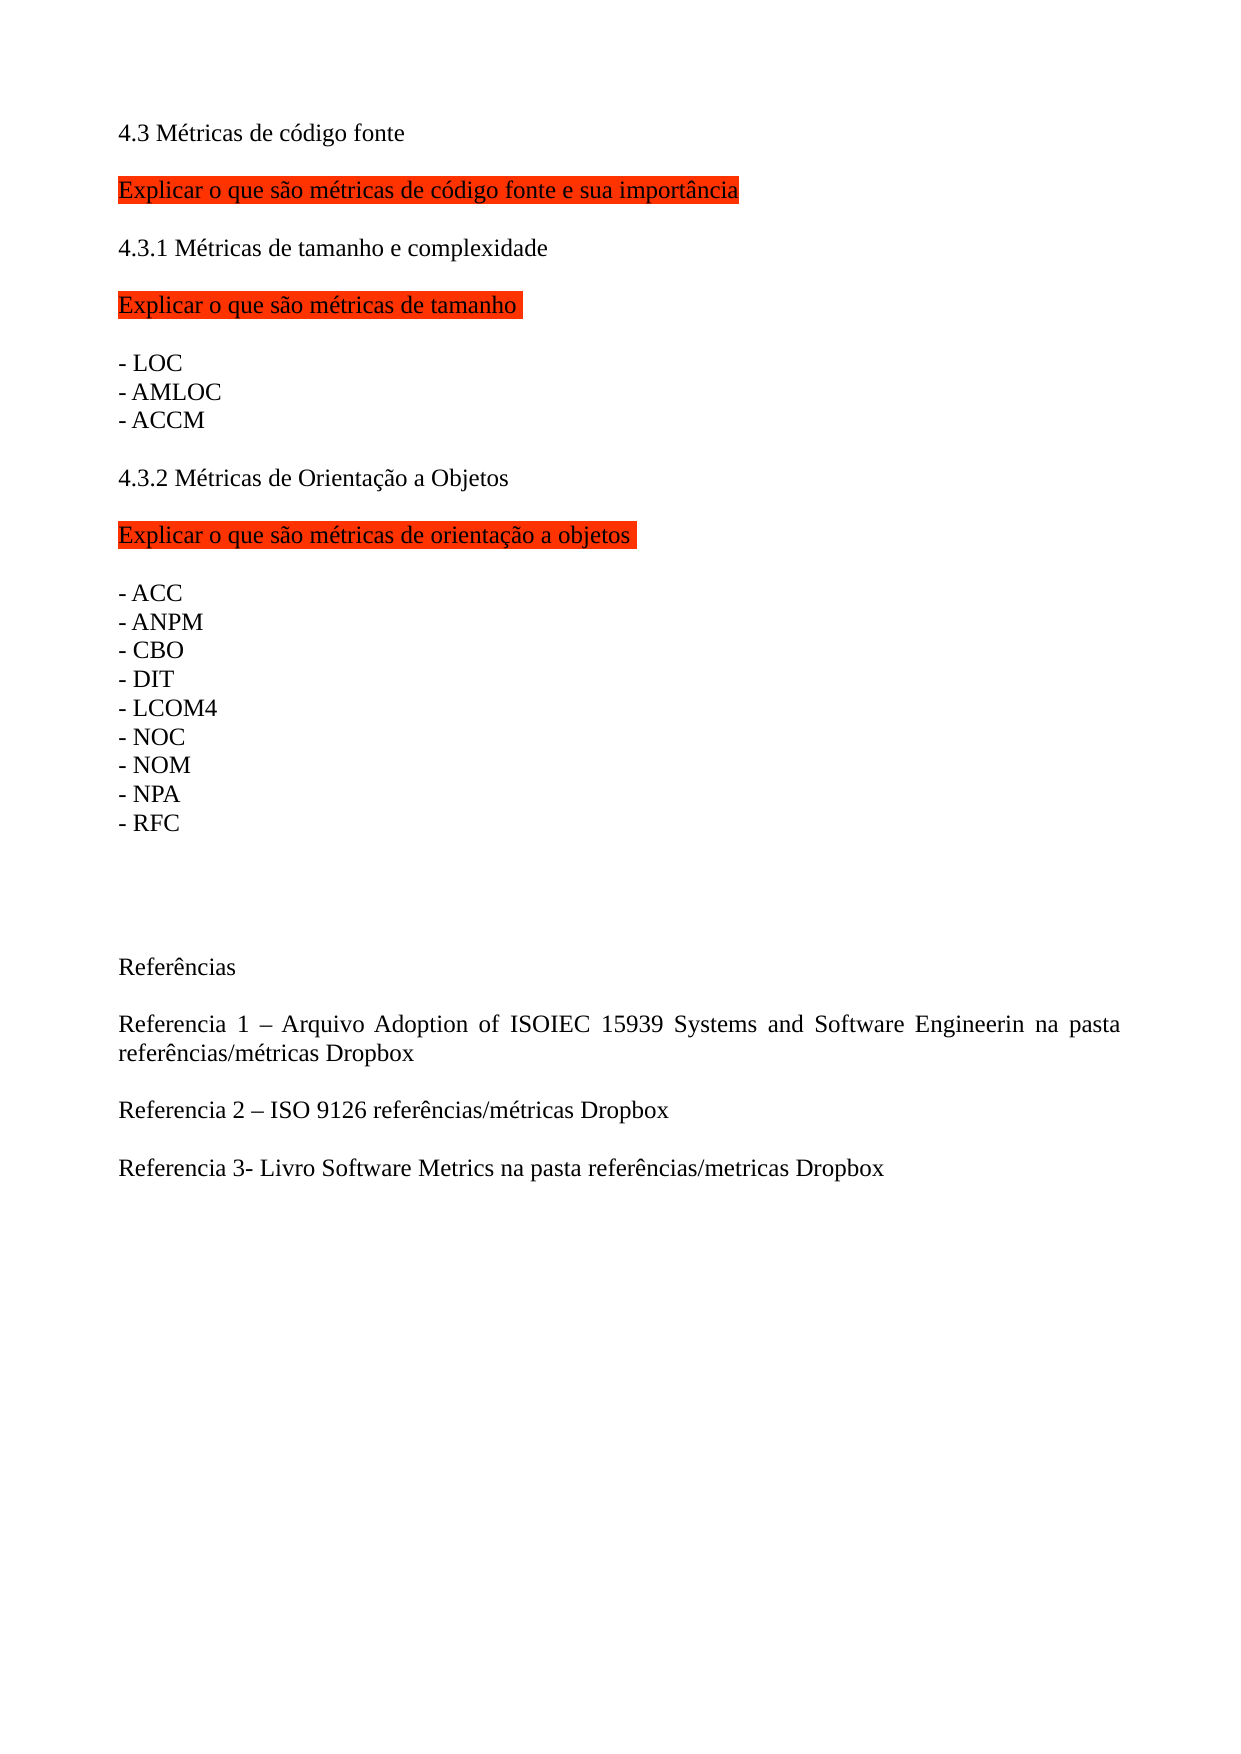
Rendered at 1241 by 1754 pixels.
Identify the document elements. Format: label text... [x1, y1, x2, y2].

text Referências [118, 952, 1122, 981]
text - NOM [118, 751, 1122, 779]
text Referencia 2 – ISO 9126 referências/métricas Dropbox [118, 1096, 1122, 1124]
text Explicar o que são métricas de tamanho [118, 291, 1122, 319]
text - AMLOC [118, 377, 1122, 406]
text - ANPM [118, 607, 1122, 636]
text - DIT [118, 664, 1122, 693]
text 4.3 Métricas de código fonte [118, 118, 1122, 147]
text - ACC [118, 578, 1122, 607]
text - LCOM4 [118, 693, 1122, 722]
text - LOC [118, 348, 1122, 377]
text 4.3.1 Métricas de tamanho e complexidade [118, 233, 1122, 262]
text - RFC [118, 808, 1122, 837]
text - NOC [118, 722, 1122, 751]
text Explicar o que são métricas de código fonte e sua importância [118, 176, 1122, 204]
text - NPA [118, 779, 1122, 808]
text Referencia 1 – Arquivo Adoption of ISOIEC 15939 Systems and Software Engineerin na pasta referências/métricas Dropbox [118, 1009, 1122, 1067]
text Referencia 3- Livro Software Metrics na pasta referências/metricas Dropbox [118, 1153, 1122, 1182]
text Explicar o que são métricas de orientação a objetos [118, 521, 1122, 549]
text - CBO [118, 636, 1122, 664]
text 4.3.2 Métricas de Orientação a Objetos [118, 463, 1122, 492]
text - ACCM [118, 406, 1122, 434]
